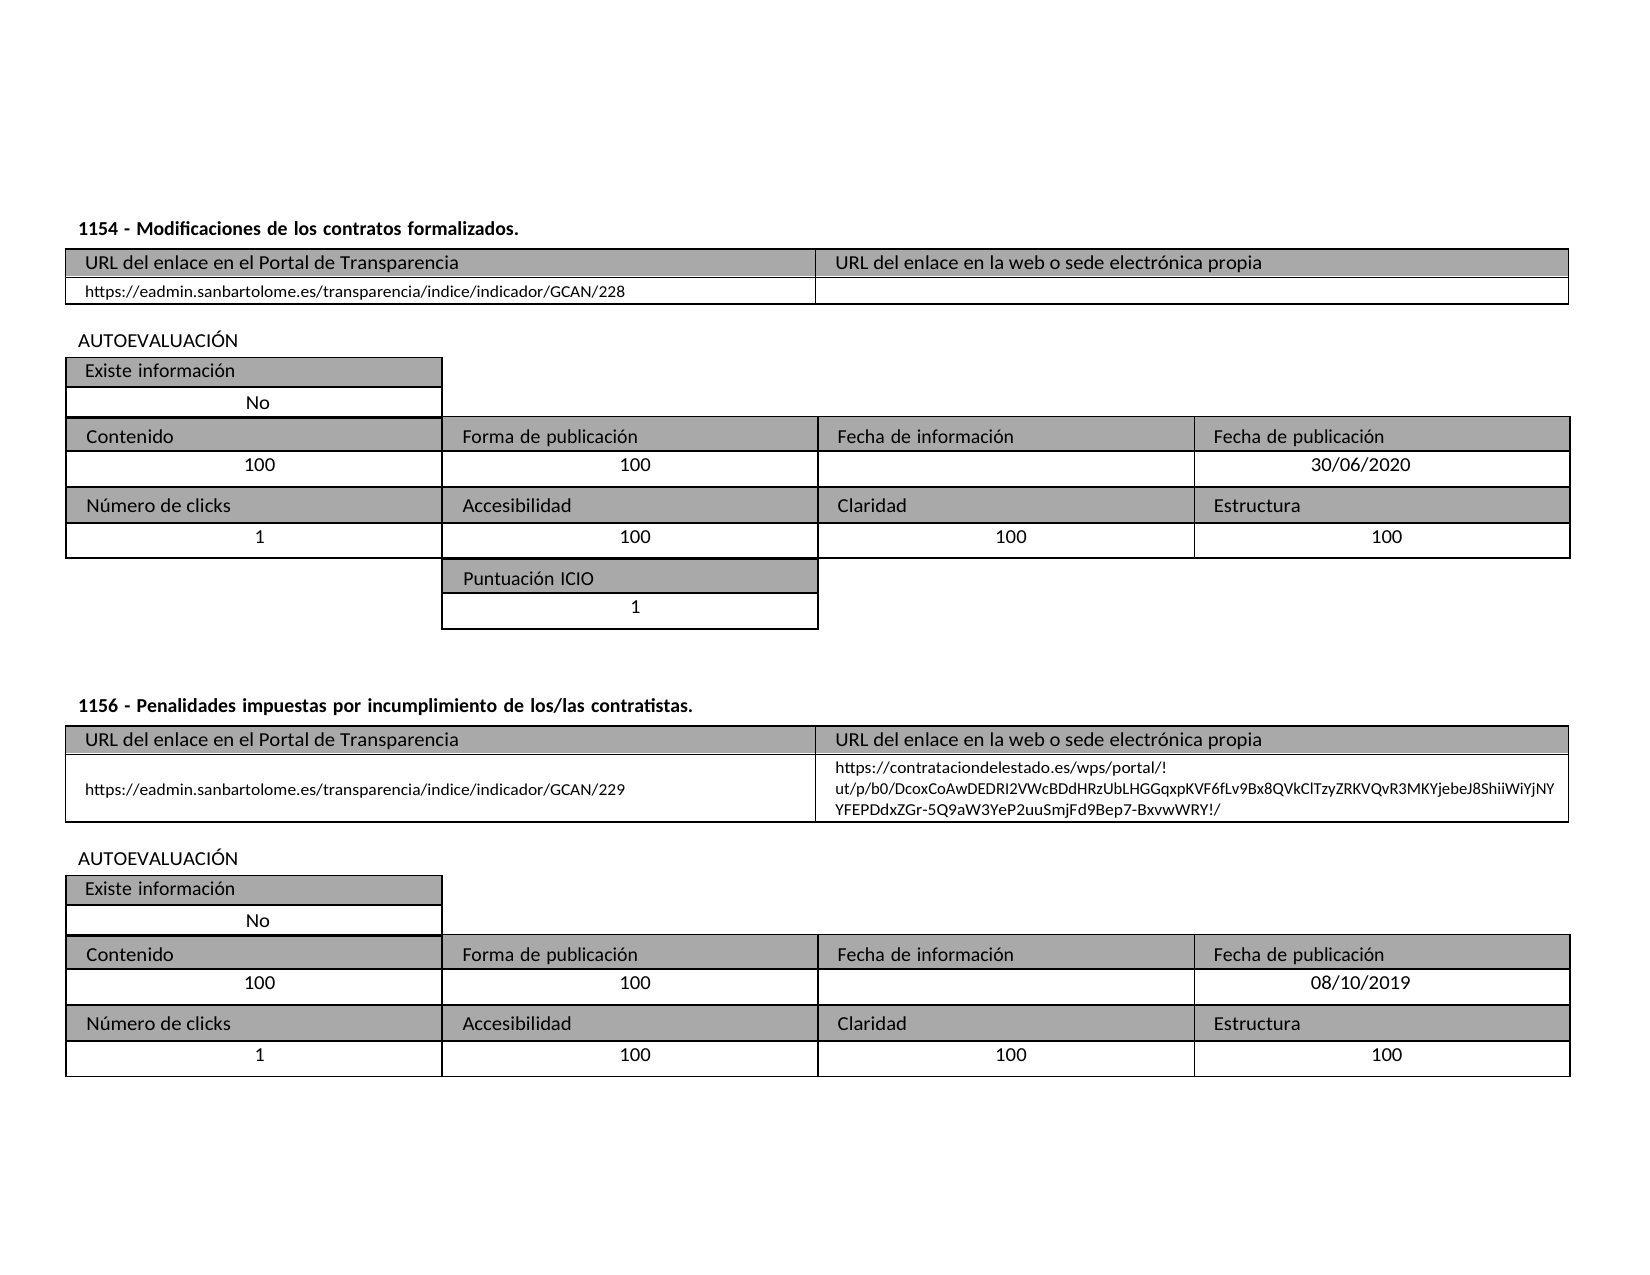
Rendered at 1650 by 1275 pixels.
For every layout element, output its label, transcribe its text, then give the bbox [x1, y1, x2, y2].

text AUTOEVALUACIÓN [78, 846, 1594, 871]
table_cell Puntuación ICIO [443, 560, 817, 592]
table_cell 100 [1195, 524, 1569, 557]
table_header URL del enlace en la web o sede electrónica propia [816, 250, 1568, 276]
table_header [443, 357, 818, 416]
table_header URL del enlace en el Portal de Transparencia [66, 727, 815, 753]
table_cell Forma de publicación [443, 417, 817, 450]
table_cell Estructura [1195, 1006, 1569, 1040]
table_cell 1 [67, 1042, 441, 1076]
table_cell Fecha de publicación [1195, 935, 1569, 968]
table_cell 100 [819, 524, 1194, 557]
table_cell Contenido [67, 937, 441, 968]
table_header Existe información [67, 876, 441, 904]
table_cell 100 [819, 1042, 1194, 1076]
table_cell [816, 278, 1568, 303]
table_cell Claridad [819, 488, 1194, 522]
table_cell 100 [443, 970, 817, 1004]
table_cell Número de clicks [67, 1006, 441, 1040]
text 1156 - Penalidades impuestas por incumplimiento de los/las contratistas. [78, 693, 1594, 717]
table_header URL del enlace en la web o sede electrónica propia [816, 727, 1568, 753]
table_cell Claridad [819, 1006, 1194, 1040]
text 1154 - Modificaciones de los contratos formalizados. [78, 216, 1594, 240]
table_cell Fecha de publicación [1195, 417, 1569, 450]
table_cell 100 [67, 970, 441, 1004]
table_cell 100 [443, 524, 817, 557]
table_header [443, 875, 818, 934]
table_header URL del enlace en el Portal de Transparencia [66, 250, 815, 276]
text AUTOEVALUACIÓN [78, 328, 1594, 353]
table_cell 100 [67, 452, 441, 486]
table_cell 100 [443, 452, 817, 486]
table_cell https://contrataciondelestado.es/wps/portal/! ut/p/b0/DcoxCoAwDEDRI2VWcBDdHRzUbLHGGqxpKVF6fLv9Bx8QVkClTzyZRKVQvR3MKYjebeJ8ShiiWiYjNY YFEPDdxZGr-5Q9aW3YeP2uuSmjFd9Bep7-BxvwWRY!/ [816, 755, 1568, 821]
table_cell Fecha de información [819, 935, 1194, 968]
table_cell 100 [443, 1042, 817, 1076]
table_header Existe información [67, 358, 441, 386]
table_cell [66, 559, 441, 628]
table_cell Número de clicks [67, 488, 441, 522]
table_cell 1 [67, 524, 441, 557]
table_cell Accesibilidad [443, 488, 817, 522]
table_cell 08/10/2019 [1195, 970, 1569, 1004]
table_cell [819, 452, 1194, 486]
table_cell [819, 970, 1194, 1004]
table_cell 30/06/2020 [1195, 452, 1569, 486]
table_cell Contenido [67, 419, 441, 450]
table_cell Fecha de información [819, 417, 1194, 450]
table_cell https://eadmin.sanbartolome.es/transparencia/indice/indicador/GCAN/228 [66, 278, 815, 303]
table_cell No [67, 906, 441, 934]
table_cell Accesibilidad [443, 1006, 817, 1040]
table_cell https://eadmin.sanbartolome.es/transparencia/indice/indicador/GCAN/229 [66, 755, 815, 821]
table_cell Estructura [1195, 488, 1569, 522]
table_cell No [67, 388, 441, 416]
table_cell 100 [1195, 1042, 1569, 1076]
table_cell Forma de publicación [443, 935, 817, 968]
table_cell 1 [443, 594, 817, 628]
